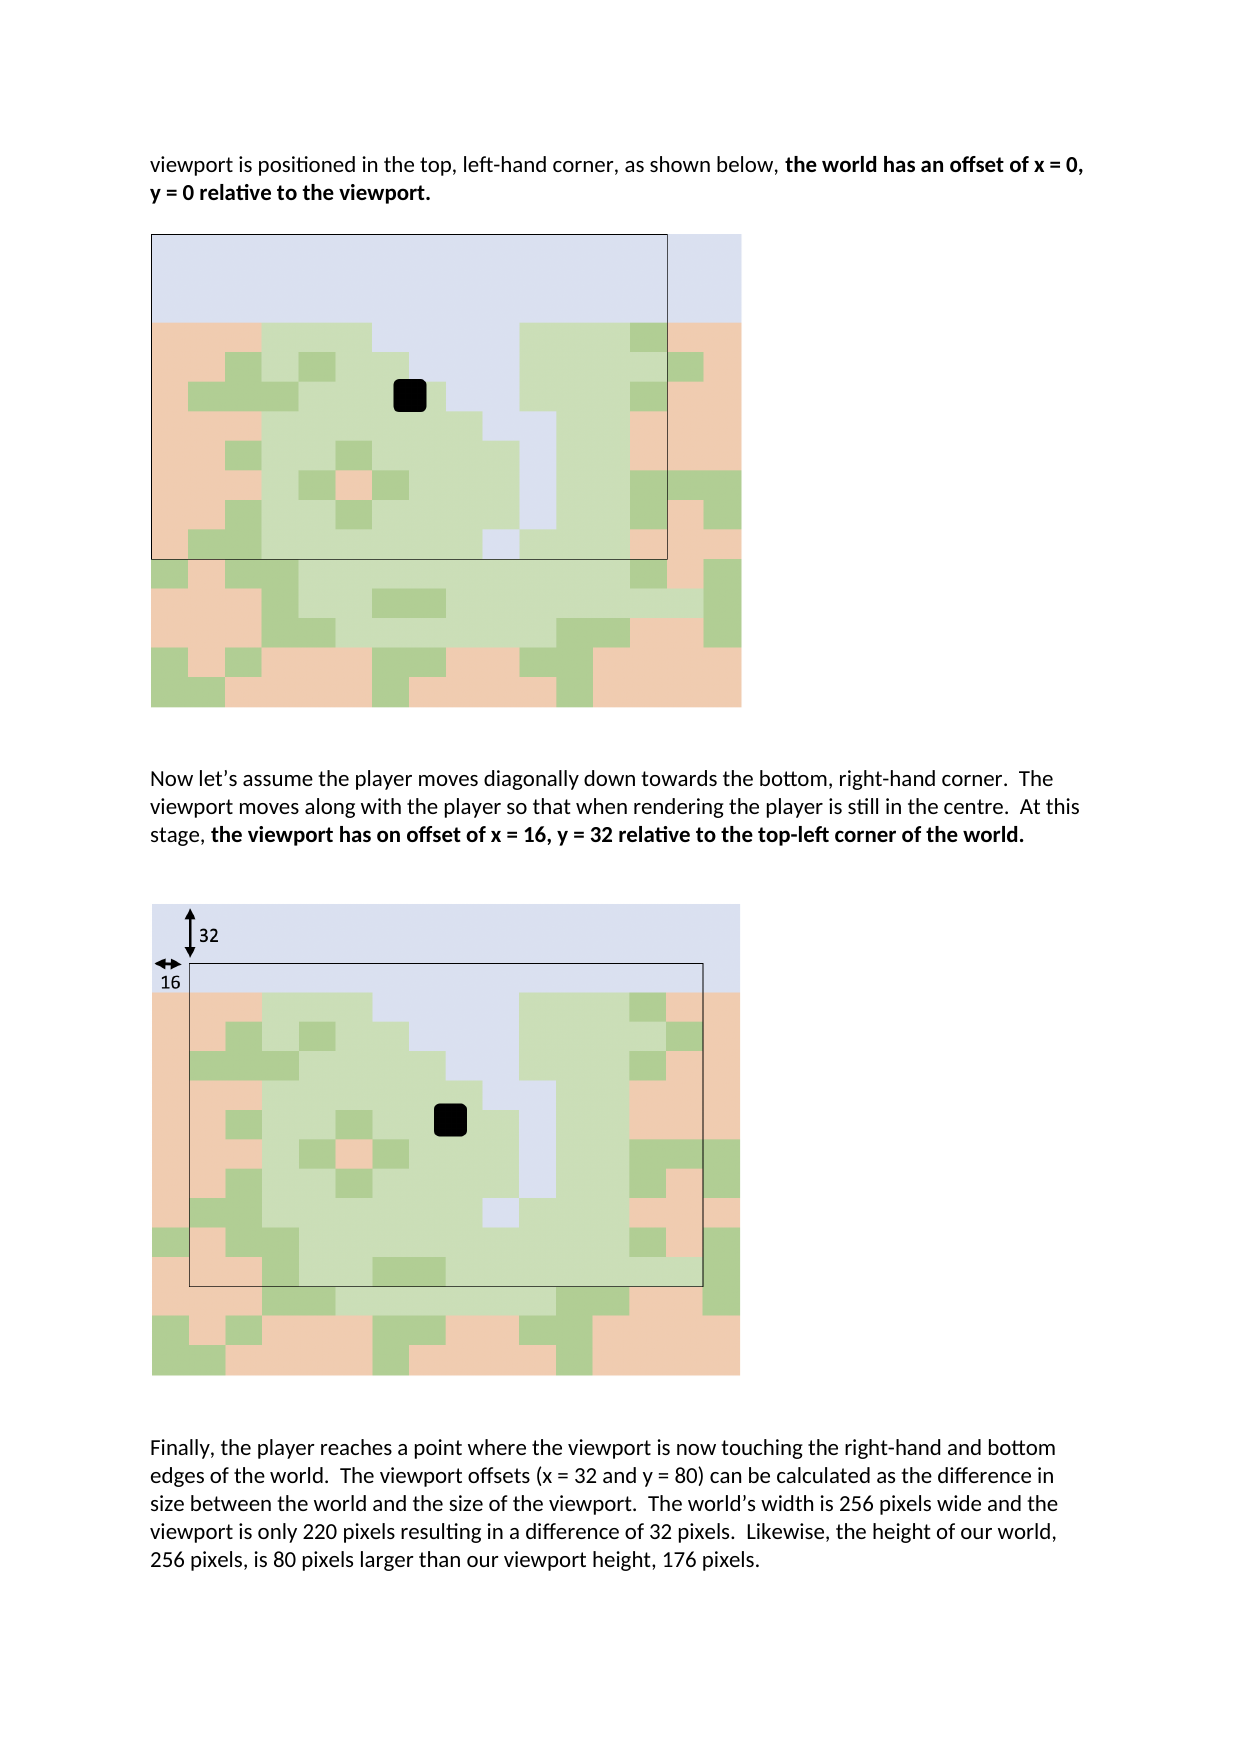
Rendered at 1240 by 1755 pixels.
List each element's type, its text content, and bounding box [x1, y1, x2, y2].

text Finally, the player reaches a point where the viewport is now touching the right-hand and bottom edges of the world. The viewport offsets (x = 32 and y = 80) can be calculated as the difference in size between the world and the size of the viewport. The world’s width is 256 pixels wide and the viewport is only 220 pixels resulting in a difference of 32 pixels. Likewise, the height of our world, 256 pixels, is 80 pixels larger than our viewport height, 176 pixels. [150, 1433, 1089, 1573]
text Now let’s assume the player moves diagonally down towards the bottom, right-hand corner. The viewport moves along with the player so that when rendering the player is still in the centre. At this stage, the viewport has on offset of x = 16, y = 32 relative to the top-left corner of the world. [150, 764, 1089, 848]
text viewport is positioned in the top, left-hand corner, as shown below, the world has an offset of x = 0, y = 0 relative to the viewport. [150, 150, 1089, 206]
